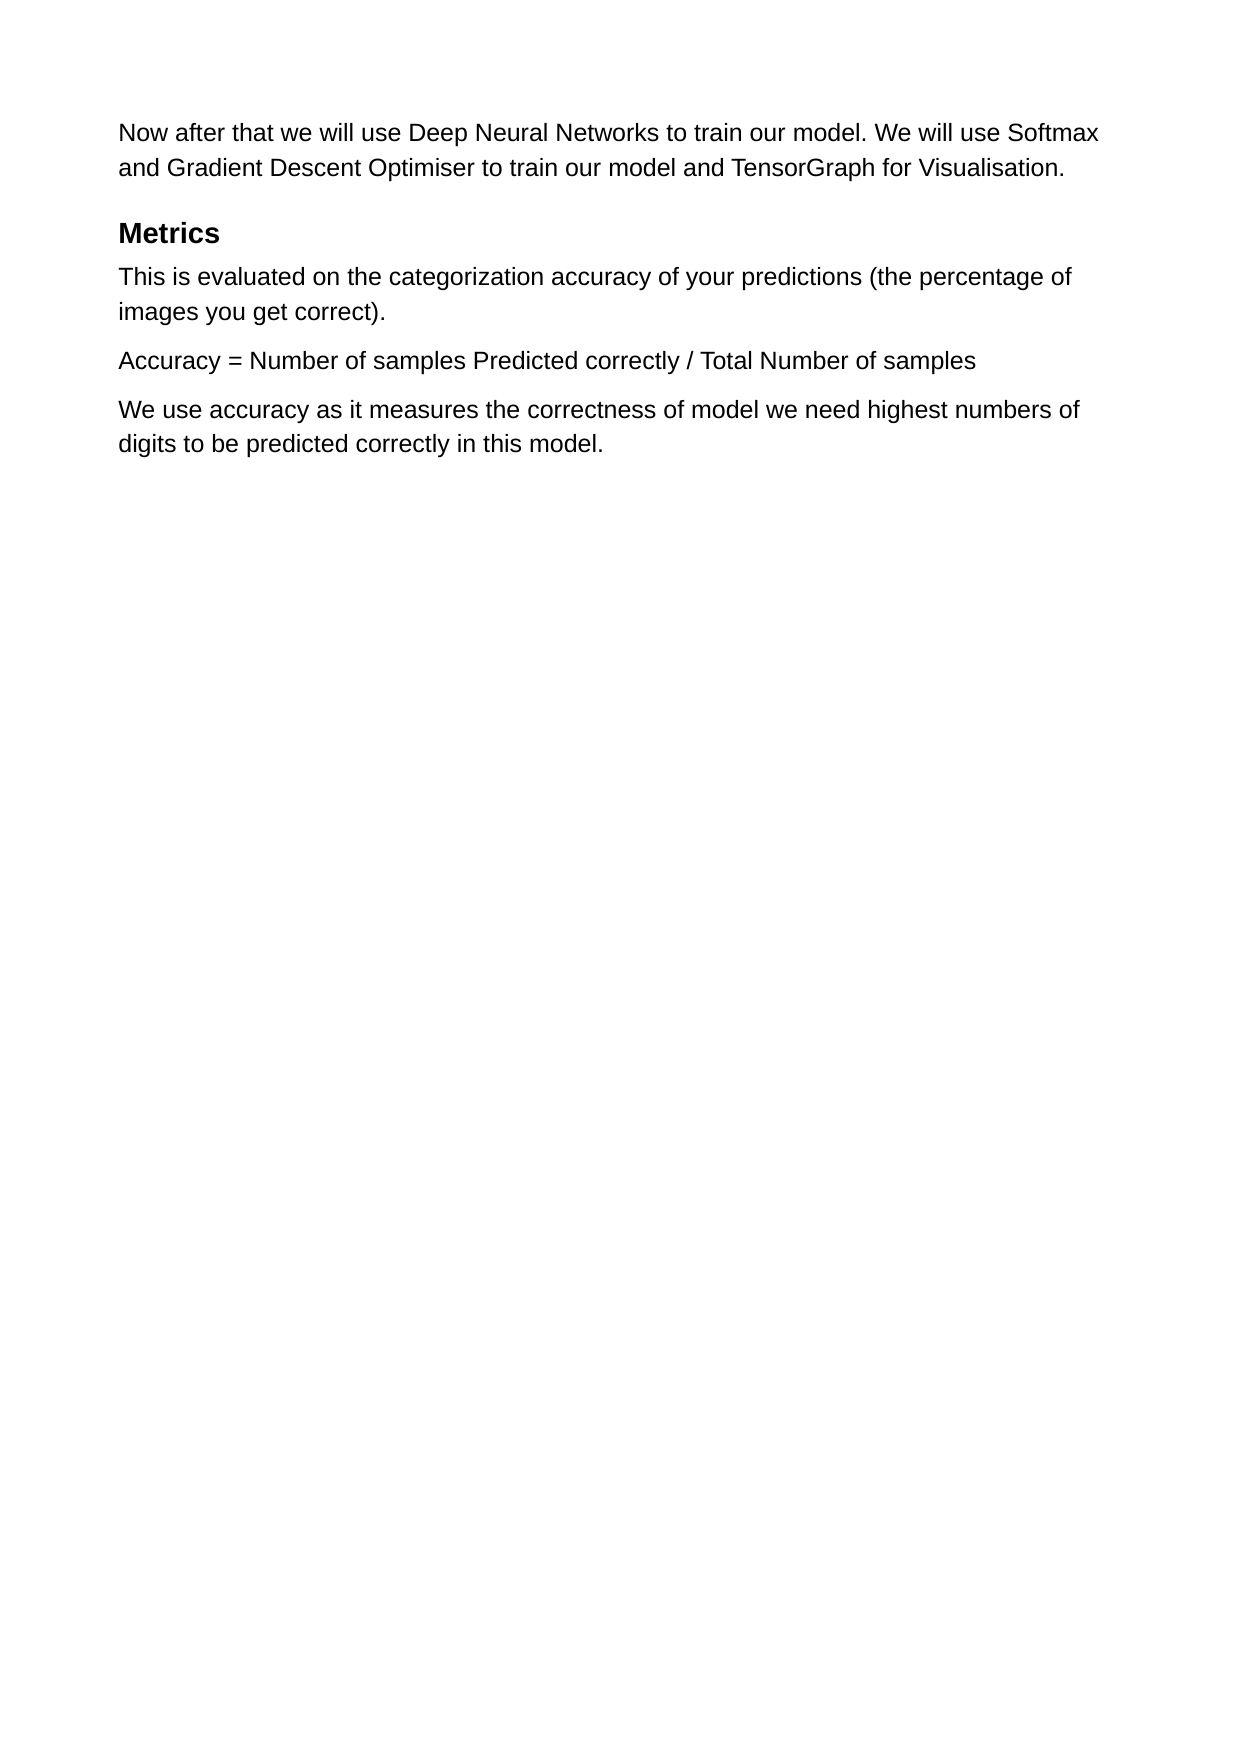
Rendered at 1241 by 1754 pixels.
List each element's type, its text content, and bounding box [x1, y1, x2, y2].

text Now after that we will use Deep Neural Networks to train our model. We will use Softmax and Gradient Descent Optimiser to train our model and TensorGraph for Visualisation. [118, 118, 1122, 181]
text Accuracy = Number of samples Predicted correctly / Total Number of samples [118, 346, 1122, 374]
text We use accuracy as it measures the correctness of model we need highest numbers of digits to be predicted correctly in this model. [118, 395, 1122, 458]
text This is evaluated on the categorization accuracy of your predictions (the percentage of images you get correct). [118, 262, 1122, 326]
subtitle Metrics [118, 216, 1122, 250]
